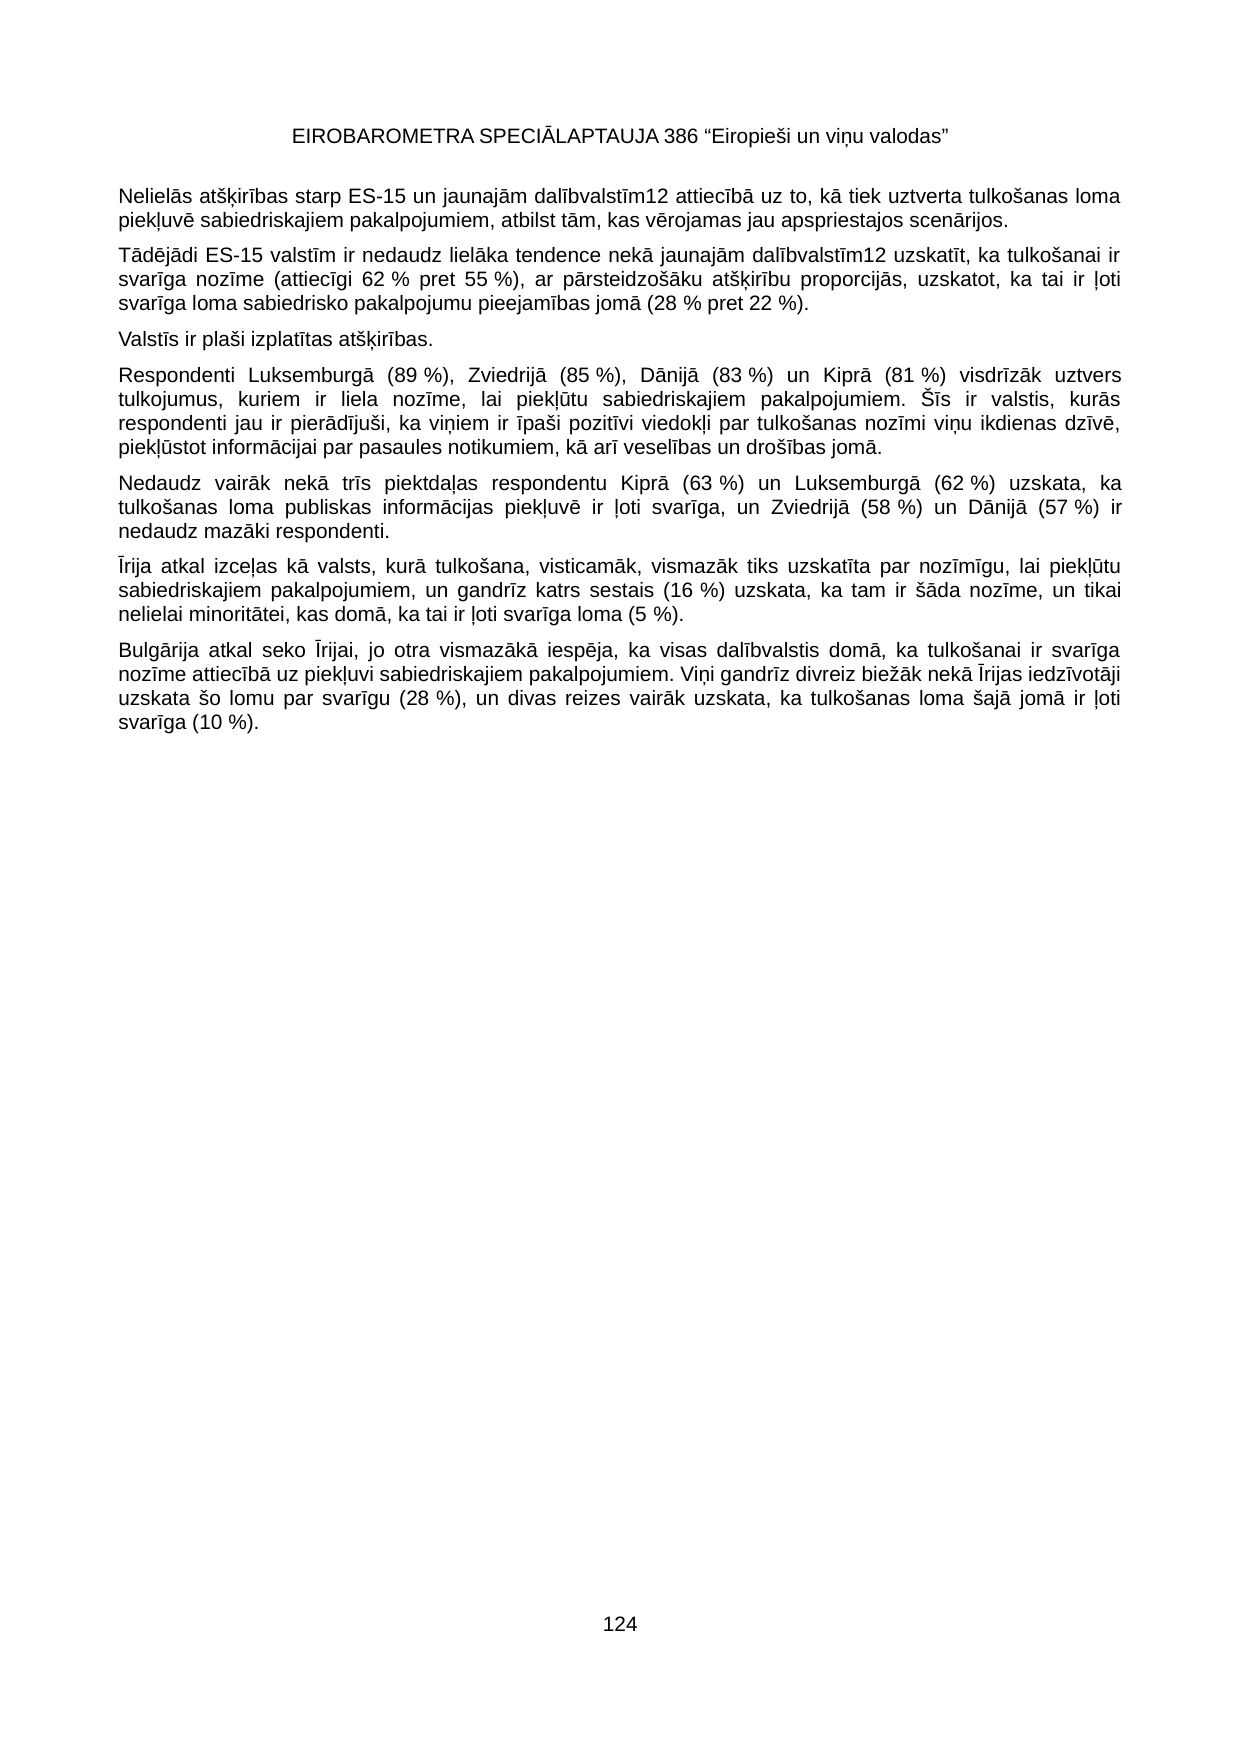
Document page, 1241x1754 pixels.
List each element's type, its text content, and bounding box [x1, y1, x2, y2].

text Tādējādi ES-15 valstīm ir nedaudz lielāka tendence nekā jaunajām dalībvalstīm12 uzskatīt, ka tulkošanai ir svarīga nozīme (attiecīgi 62 % pret 55 %), ar pārsteidzošāku atšķirību proporcijās, uzskatot, ka tai ir ļoti svarīga loma sabiedrisko pakalpojumu pieejamības jomā (28 % pret 22 %). [118, 243, 1122, 315]
text Īrija atkal izceļas kā valsts, kurā tulkošana, visticamāk, vismazāk tiks uzskatīta par nozīmīgu, lai piekļūtu sabiedriskajiem pakalpojumiem, un gandrīz katrs sestais (16 %) uzskata, ka tam ir šāda nozīme, un tikai nelielai minoritātei, kas domā, ka tai ir ļoti svarīga loma (5 %). [118, 554, 1122, 626]
text Nedaudz vairāk nekā trīs piektdaļas respondentu Kiprā (63 %) un Luksemburgā (62 %) uzskata, ka tulkošanas loma publiskas informācijas piekļuvē ir ļoti svarīga, un Zviedrijā (58 %) un Dānijā (57 %) ir nedaudz mazāki respondenti. [118, 471, 1122, 542]
text Respondenti Luksemburgā (89 %), Zviedrijā (85 %), Dānijā (83 %) un Kiprā (81 %) visdrīzāk uztvers tulkojumus, kuriem ir liela nozīme, lai piekļūtu sabiedriskajiem pakalpojumiem. Šīs ir valstis, kurās respondenti jau ir pierādījuši, ka viņiem ir īpaši pozitīvi viedokļi par tulkošanas nozīmi viņu ikdienas dzīvē, piekļūstot informācijai par pasaules notikumiem, kā arī veselības un drošības jomā. [118, 363, 1122, 459]
text Bulgārija atkal seko Īrijai, jo otra vismazākā iespēja, ka visas dalībvalstis domā, ka tulkošanai ir svarīga nozīme attiecībā uz piekļuvi sabiedriskajiem pakalpojumiem. Viņi gandrīz divreiz biežāk nekā Īrijas iedzīvotāji uzskata šo lomu par svarīgu (28 %), un divas reizes vairāk uzskata, ka tulkošanas loma šajā jomā ir ļoti svarīga (10 %). [118, 638, 1122, 734]
text Nelielās atšķirības starp ES-15 un jaunajām dalībvalstīm12 attiecībā uz to, kā tiek uztverta tulkošanas loma piekļuvē sabiedriskajiem pakalpojumiem, atbilst tām, kas vērojamas jau apspriestajos scenārijos. [118, 183, 1122, 231]
text Valstīs ir plaši izplatītas atšķirības. [118, 327, 1122, 351]
